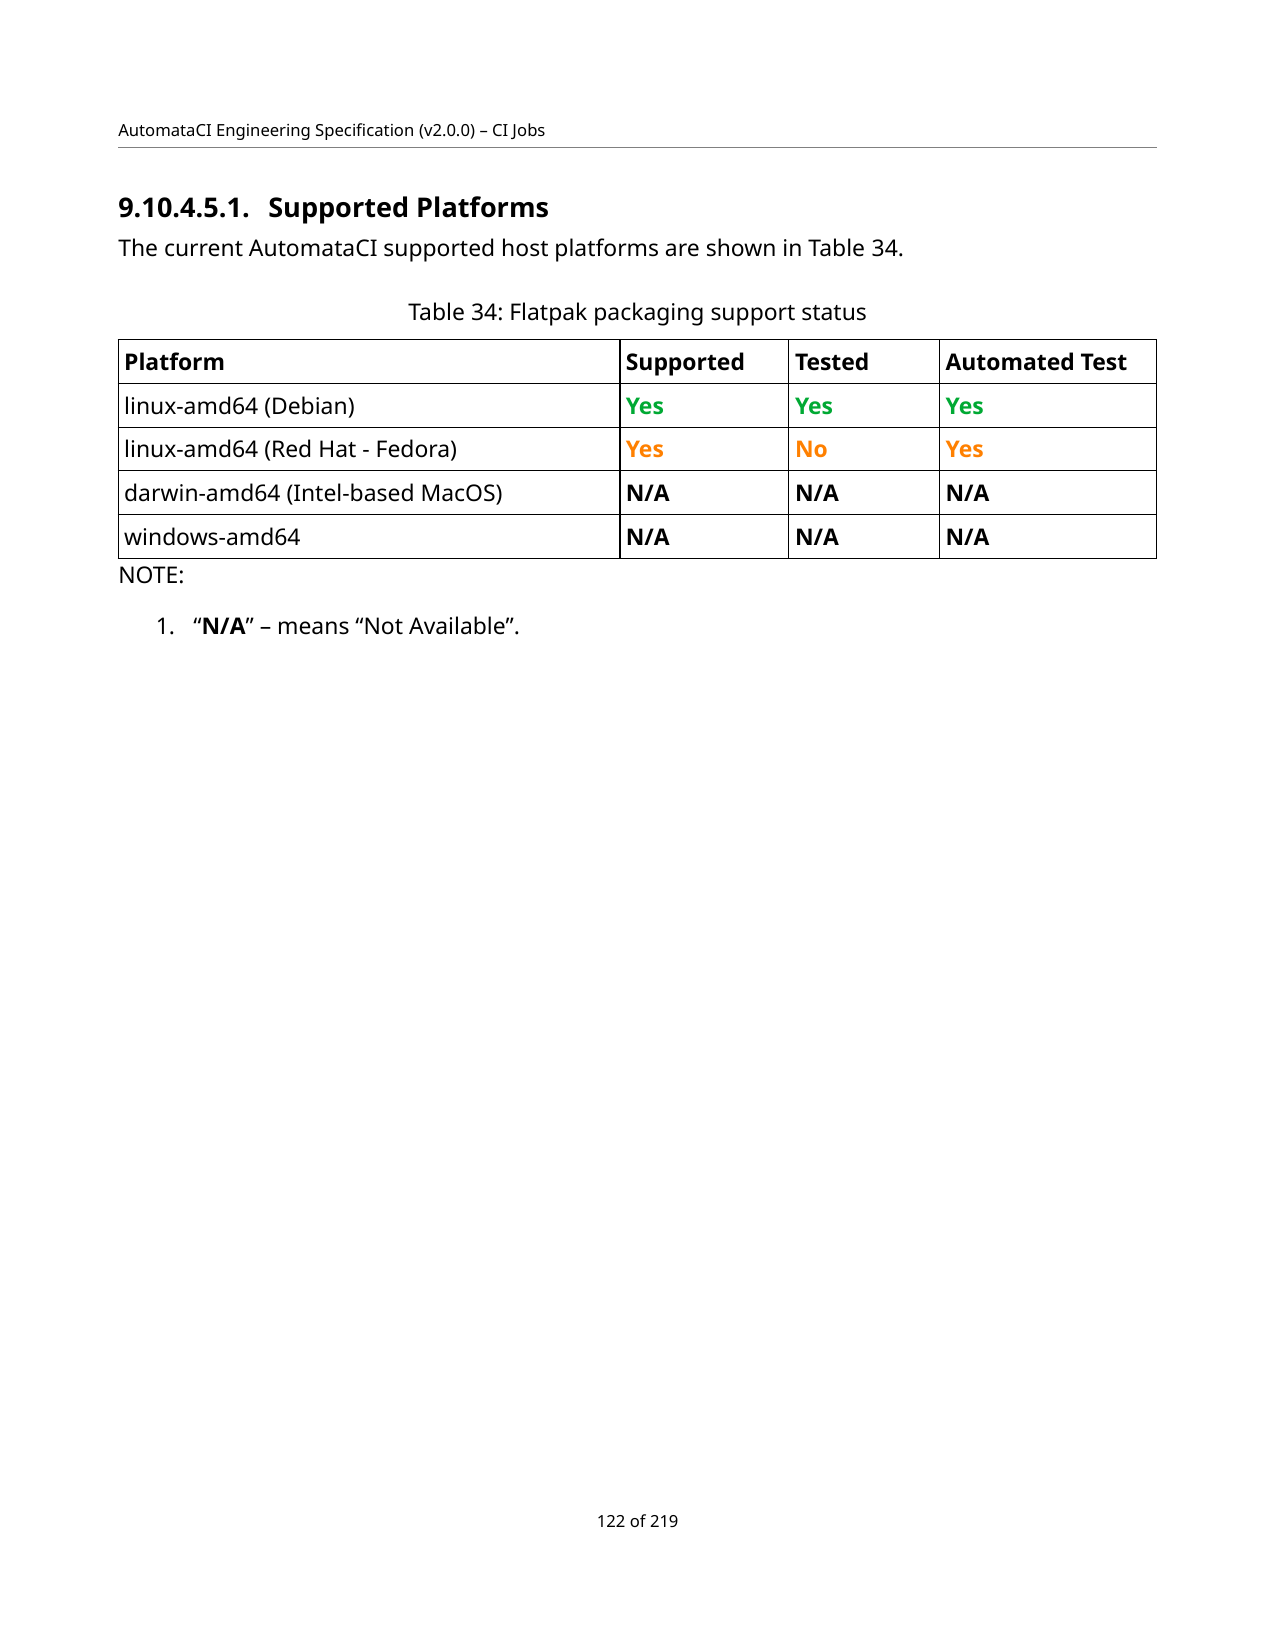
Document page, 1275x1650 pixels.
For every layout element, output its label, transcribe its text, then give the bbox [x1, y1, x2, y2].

table_cell windows-amd64 [119, 515, 619, 558]
table_cell Yes [940, 428, 1156, 470]
table_cell Yes [621, 428, 788, 470]
table_cell Yes [940, 384, 1156, 427]
table_cell N/A [940, 515, 1156, 558]
table_cell Yes [621, 384, 788, 427]
table_header Automated Test [940, 340, 1156, 383]
table_cell No [789, 428, 939, 470]
table_cell N/A [789, 515, 939, 558]
table_cell N/A [621, 515, 788, 558]
table_header Supported [621, 340, 788, 383]
table_cell N/A [789, 471, 939, 514]
table_cell linux-amd64 (Debian) [119, 384, 619, 427]
table_cell Yes [789, 384, 939, 427]
text The current AutomataCI supported host platforms are shown in Table 34. [118, 232, 1157, 263]
table_cell darwin-amd64 (Intel-based MacOS) [119, 471, 619, 514]
table_cell linux-amd64 (Red Hat - Fedora) [119, 428, 619, 470]
table_header Tested [789, 340, 939, 383]
subtitle Supported Platforms [118, 189, 1157, 226]
table_cell N/A [940, 471, 1156, 514]
text NOTE: [118, 559, 1157, 590]
text Table 34: Flatpak packaging support status [118, 295, 1157, 327]
table_header Platform [119, 340, 619, 383]
list “N/A” – means “Not Available”. [156, 610, 1157, 641]
table_cell N/A [621, 471, 788, 514]
